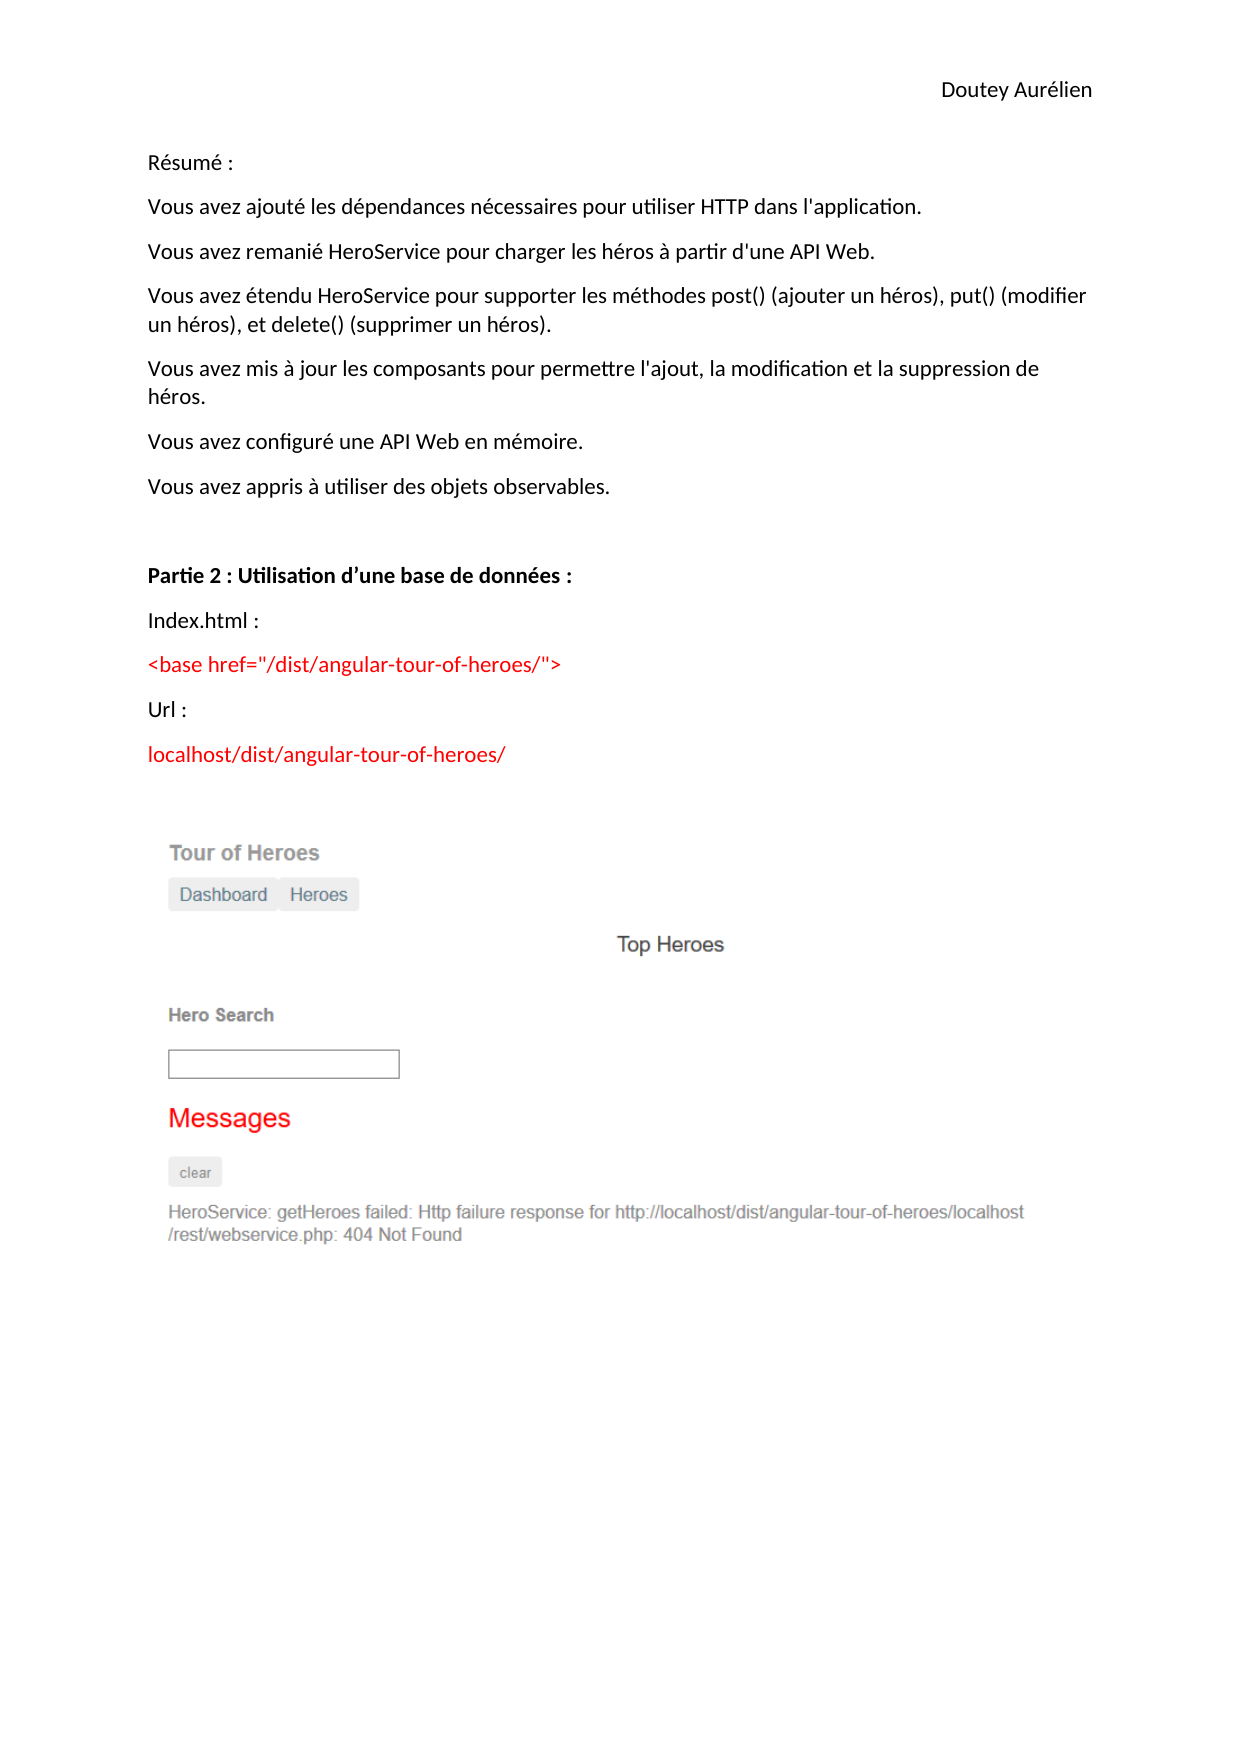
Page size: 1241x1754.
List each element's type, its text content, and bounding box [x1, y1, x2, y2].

text Vous avez mis à jour les composants pour permettre l'ajout, la modification et la suppression de héros. [148, 354, 1093, 410]
text Vous avez étendu HeroService pour supporter les méthodes post() (ajouter un héros), put() (modifier un héros), et delete() (supprimer un héros). [148, 282, 1093, 338]
text <base href="/dist/angular-tour-of-heroes/"> [148, 651, 1093, 678]
text Vous avez ajouté les dépendances nécessaires pour utiliser HTTP dans l'application. [148, 192, 1093, 220]
text Partie 2 : Utilisation d’une base de données : [148, 561, 1093, 589]
text Url : [148, 695, 1093, 723]
text Vous avez configuré une API Web en mémoire. [148, 427, 1093, 455]
text Vous avez appris à utiliser des objets observables. [148, 472, 1093, 500]
text Résumé : [148, 148, 1093, 176]
text Index.html : [148, 606, 1093, 634]
text localhost/dist/angular-tour-of-heroes/ [148, 740, 1093, 768]
text Vous avez remanié HeroService pour charger les héros à partir d'une API Web. [148, 237, 1093, 265]
